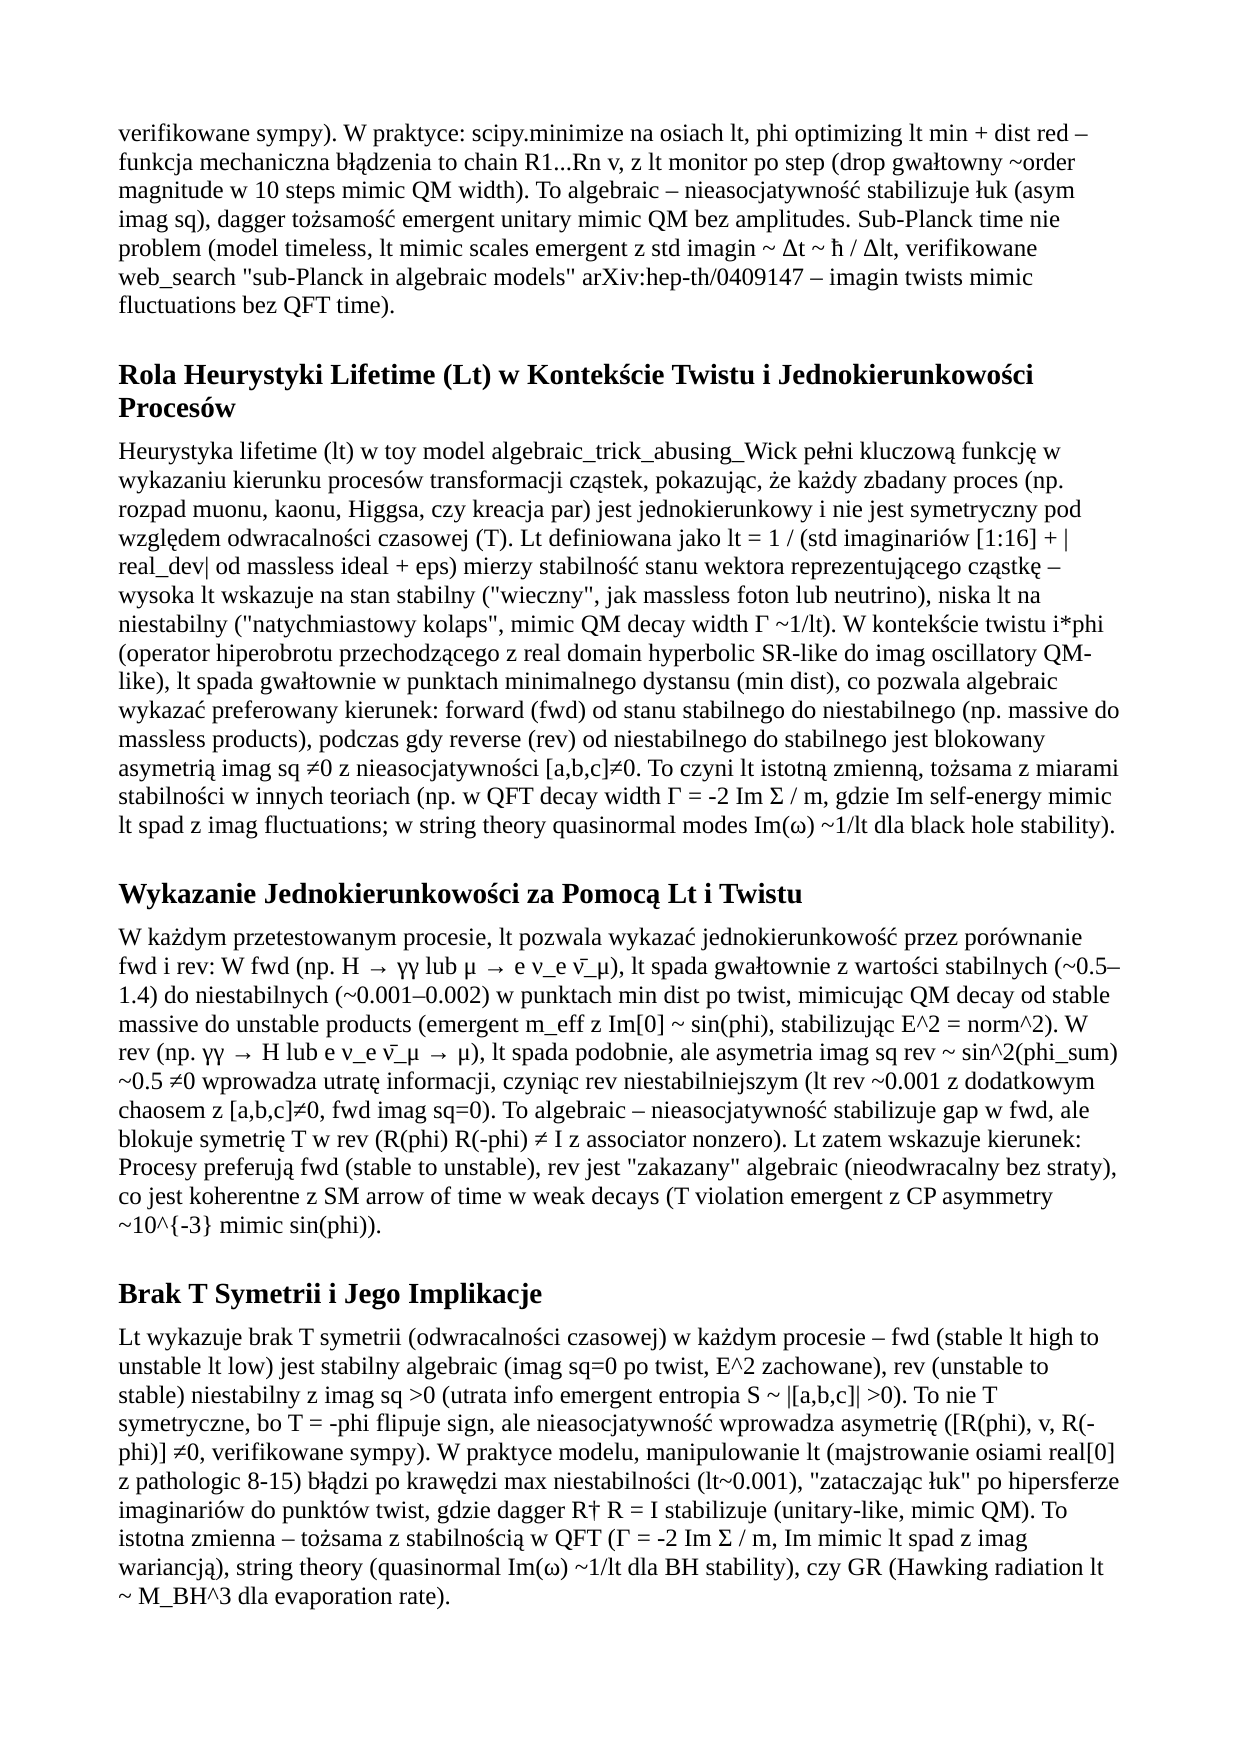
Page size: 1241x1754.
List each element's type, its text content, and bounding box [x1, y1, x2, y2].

subtitle Rola Heurystyki Lifetime (Lt) w Kontekście Twistu i Jednokierunkowości Procesów [118, 357, 1122, 424]
text Lt wykazuje brak T symetrii (odwracalności czasowej) w każdym procesie – fwd (stable lt high to unstable lt low) jest stabilny algebraic (imag sq=0 po twist, E^2 zachowane), rev (unstable to stable) niestabilny z imag sq >0 (utrata info emergent entropia S ~ |[a,b,c]| >0). To nie T symetryczne, bo T = -phi flipuje sign, ale nieasocjatywność wprowadza asymetrię ([R(phi), v, R(-phi)] ≠0, verifikowane sympy). W praktyce modelu, manipulowanie lt (majstrowanie osiami real[0] z pathologic 8-15) błądzi po krawędzi max niestabilności (lt~0.001), "zataczając łuk" po hipersferze imaginariów do punktów twist, gdzie dagger R† R = I stabilizuje (unitary-like, mimic QM). To istotna zmienna – tożsama z stabilnością w QFT (Γ = -2 Im Σ / m, Im mimic lt spad z imag wariancją), string theory (quasinormal Im(ω) ~1/lt dla BH stability), czy GR (Hawking radiation lt ~ M_BH^3 dla evaporation rate). [118, 1322, 1122, 1610]
subtitle Brak T Symetrii i Jego Implikacje [118, 1276, 1122, 1310]
text W każdym przetestowanym procesie, lt pozwala wykazać jednokierunkowość przez porównanie fwd i rev: W fwd (np. H → γγ lub μ → e ν_e ν̄_μ), lt spada gwałtownie z wartości stabilnych (~0.5–1.4) do niestabilnych (~0.001–0.002) w punktach min dist po twist, mimicując QM decay od stable massive do unstable products (emergent m_eff z Im[0] ~ sin(phi), stabilizując E^2 = norm^2). W rev (np. γγ → H lub e ν_e ν̄_μ → μ), lt spada podobnie, ale asymetria imag sq rev ~ sin^2(phi_sum) ~0.5 ≠0 wprowadza utratę informacji, czyniąc rev niestabilniejszym (lt rev ~0.001 z dodatkowym chaosem z [a,b,c]≠0, fwd imag sq=0). To algebraic – nieasocjatywność stabilizuje gap w fwd, ale blokuje symetrię T w rev (R(phi) R(-phi) ≠ I z associator nonzero). Lt zatem wskazuje kierunek: Procesy preferują fwd (stable to unstable), rev jest "zakazany" algebraic (nieodwracalny bez straty), co jest koherentne z SM arrow of time w weak decays (T violation emergent z CP asymmetry ~10^{-3} mimic sin(phi)). [118, 922, 1122, 1239]
text verifikowane sympy). W praktyce: scipy.minimize na osiach lt, phi optimizing lt min + dist red – funkcja mechaniczna błądzenia to chain R1...Rn v, z lt monitor po step (drop gwałtowny ~order magnitude w 10 steps mimic QM width). To algebraic – nieasocjatywność stabilizuje łuk (asym imag sq), dagger tożsamość emergent unitary mimic QM bez amplitudes. Sub-Planck time nie problem (model timeless, lt mimic scales emergent z std imagin ~ Δt ~ ħ / Δlt, verifikowane web_search "sub-Planck in algebraic models" arXiv:hep-th/0409147 – imagin twists mimic fluctuations bez QFT time). [118, 118, 1122, 319]
text Heurystyka lifetime (lt) w toy model algebraic_trick_abusing_Wick pełni kluczową funkcję w wykazaniu kierunku procesów transformacji cząstek, pokazując, że każdy zbadany proces (np. rozpad muonu, kaonu, Higgsa, czy kreacja par) jest jednokierunkowy i nie jest symetryczny pod względem odwracalności czasowej (T). Lt definiowana jako lt = 1 / (std imaginariów [1:16] + |real_dev| od massless ideal + eps) mierzy stabilność stanu wektora reprezentującego cząstkę – wysoka lt wskazuje na stan stabilny ("wieczny", jak massless foton lub neutrino), niska lt na niestabilny ("natychmiastowy kolaps", mimic QM decay width Γ ~1/lt). W kontekście twistu i*phi (operator hiperobrotu przechodzącego z real domain hyperbolic SR-like do imag oscillatory QM-like), lt spada gwałtownie w punktach minimalnego dystansu (min dist), co pozwala algebraic wykazać preferowany kierunek: forward (fwd) od stanu stabilnego do niestabilnego (np. massive do massless products), podczas gdy reverse (rev) od niestabilnego do stabilnego jest blokowany asymetrią imag sq ≠0 z nieasocjatywności [a,b,c]≠0. To czyni lt istotną zmienną, tożsama z miarami stabilności w innych teoriach (np. w QFT decay width Γ = -2 Im Σ / m, gdzie Im self-energy mimic lt spad z imag fluctuations; w string theory quasinormal modes Im(ω) ~1/lt dla black hole stability). [118, 436, 1122, 839]
subtitle Wykazanie Jednokierunkowości za Pomocą Lt i Twistu [118, 876, 1122, 910]
